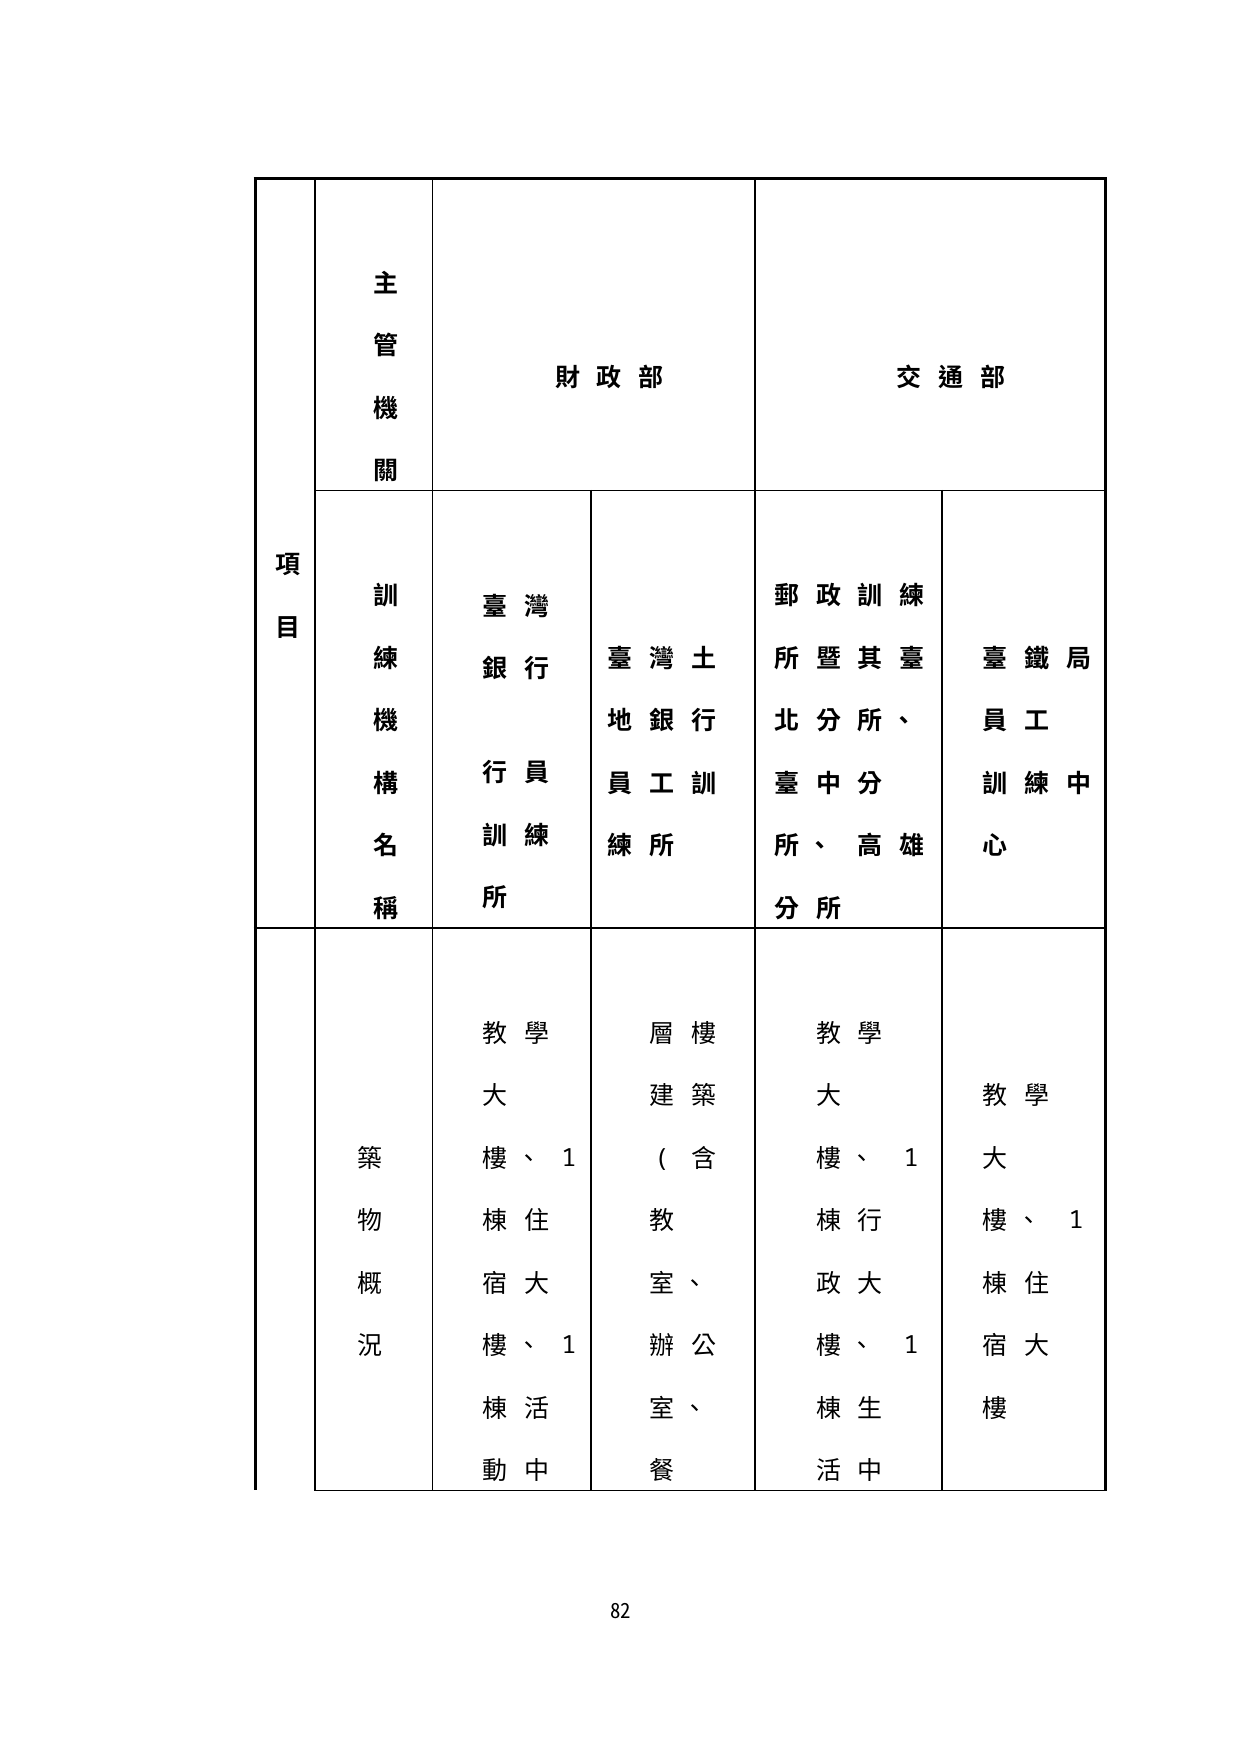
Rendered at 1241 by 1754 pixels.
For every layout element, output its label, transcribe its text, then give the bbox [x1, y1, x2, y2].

table_header 項目 [257, 180, 314, 927]
table_cell 教學大樓、1棟住宿大樓、1棟活動中 [433, 929, 590, 1490]
table_cell 教學大樓、1棟住宿大樓 [943, 929, 1104, 1490]
table_cell 訓練機構名稱 [316, 491, 432, 927]
table_cell 郵政訓練所暨其臺北分所、臺中分所、高雄分所 [756, 491, 941, 927]
table_header 財政部 [433, 180, 754, 490]
table_cell 築物概況 [316, 929, 432, 1490]
table_cell 臺灣土地銀行員工訓練所 [592, 491, 754, 927]
table_header 交通部 [756, 180, 1104, 490]
table_cell 層樓建築(含教室、辦公室、餐 [592, 929, 754, 1490]
table_cell [257, 929, 314, 1490]
table_header 主管 機關 [316, 180, 432, 490]
table_cell 臺灣銀行 行員訓練所 [433, 491, 590, 927]
table_cell 臺鐵局員工 訓練中心 [943, 491, 1104, 927]
table_cell 教學大樓、1棟行政大樓、1棟生活中 [756, 929, 941, 1490]
